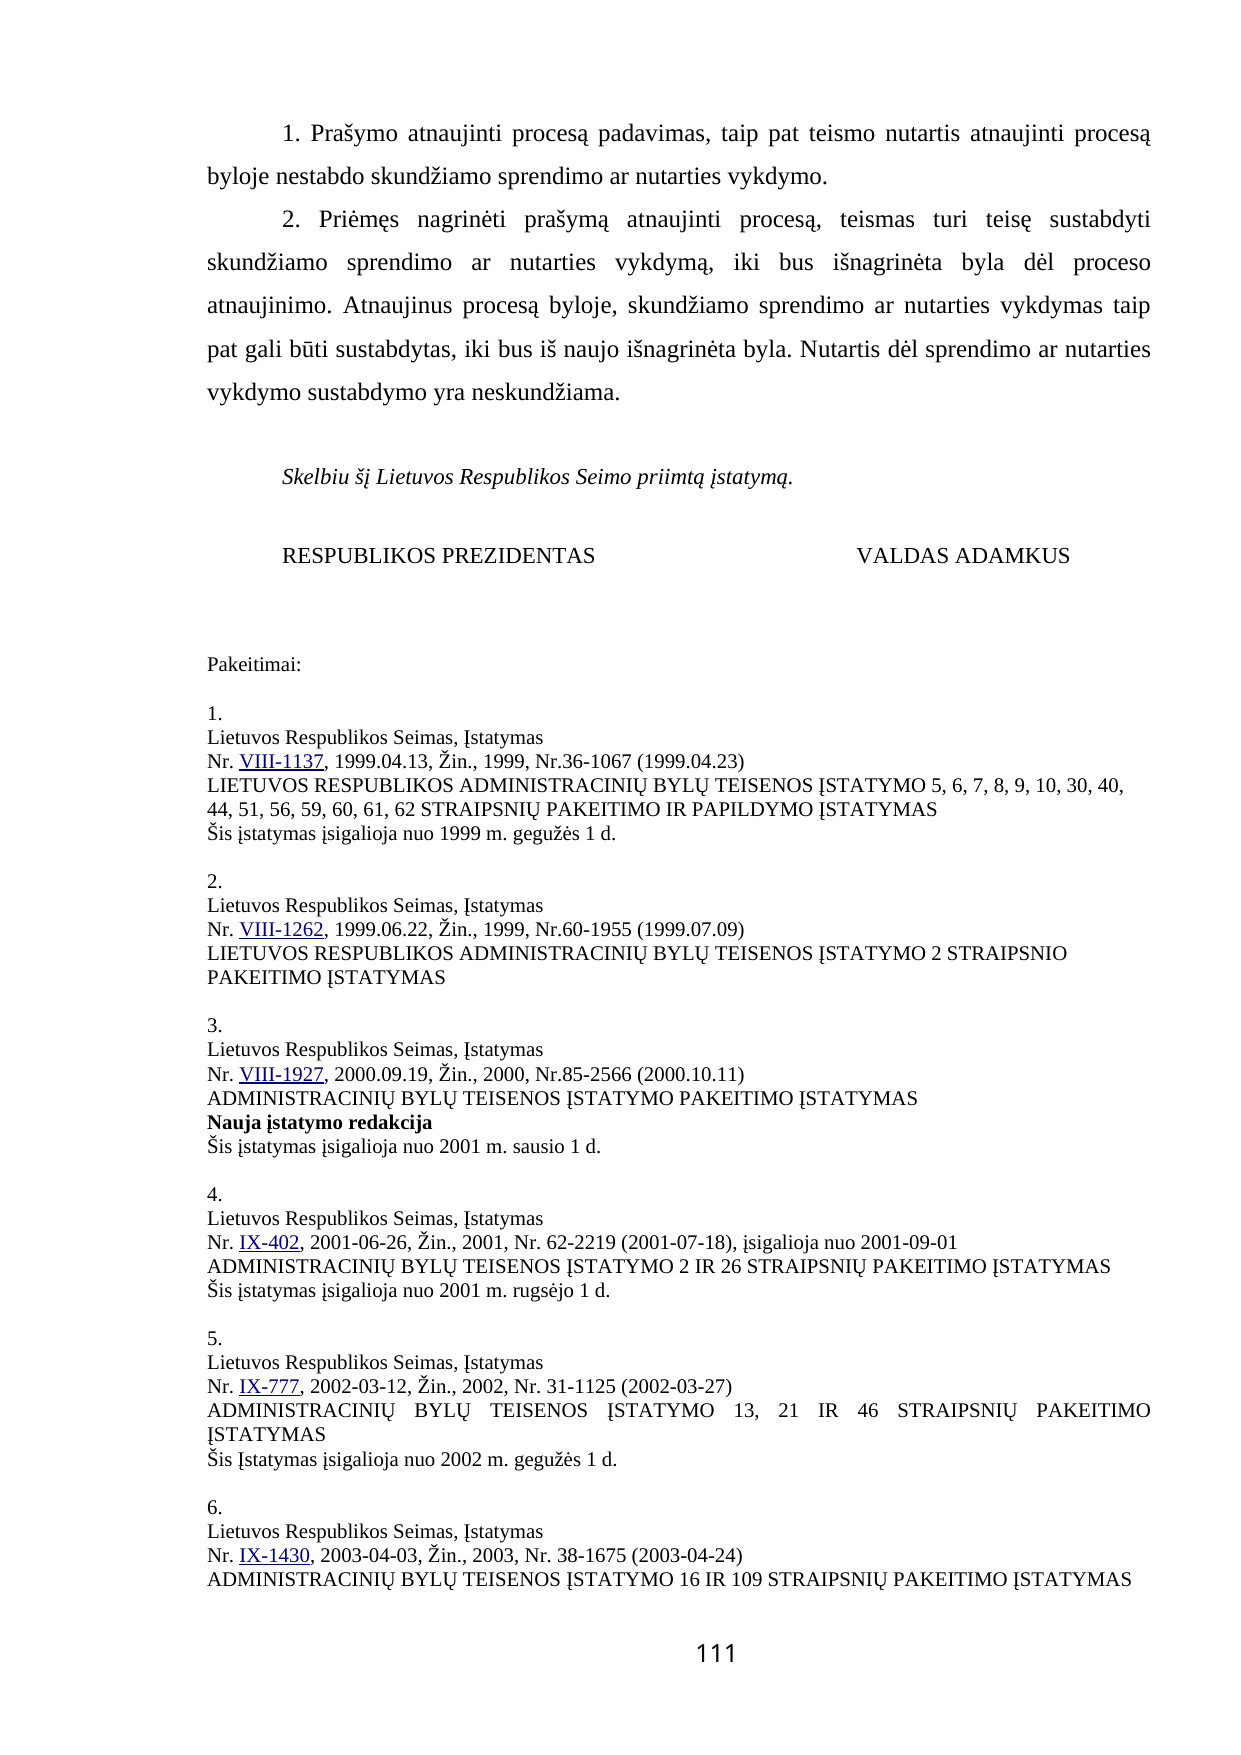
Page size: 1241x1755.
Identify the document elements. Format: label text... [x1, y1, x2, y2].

text Nauja įstatymo redakcija [207, 1109, 1152, 1134]
text Pakeitimai: [207, 652, 1152, 676]
text Nr. IX-777, 2002-03-12, Žin., 2002, Nr. 31-1125 (2002-03-27) [207, 1374, 1152, 1398]
text Nr. VIII-1262, 1999.06.22, Žin., 1999, Nr.60-1955 (1999.07.09) [207, 917, 1152, 941]
text 3. [207, 1013, 1152, 1037]
text Šis įstatymas įsigalioja nuo 2001 m. sausio 1 d. [207, 1134, 1152, 1158]
text ADMINISTRACINIŲ BYLŲ TEISENOS ĮSTATYMO 16 IR 109 STRAIPSNIŲ PAKEITIMO ĮSTATYMAS [207, 1567, 1152, 1591]
text ADMINISTRACINIŲ BYLŲ TEISENOS ĮSTATYMO 13, 21 IR 46 STRAIPSNIŲ PAKEITIMO ĮSTATYMAS [207, 1398, 1152, 1446]
text 2. Priėmęs nagrinėti prašymą atnaujinti procesą, teismas turi teisę sustabdyti skundžiamo sprendimo ar nutarties vykdymą, iki bus išnagrinėta byla dėl proceso atnaujinimo. Atnaujinus procesą byloje, skundžiamo sprendimo ar nutarties vykdymas taip pat gali būti sustabdytas, iki bus iš naujo išnagrinėta byla. Nutartis dėl sprendimo ar nutarties vykdymo sustabdymo yra neskundžiama. [207, 204, 1152, 406]
text Nr. IX-402, 2001-06-26, Žin., 2001, Nr. 62-2219 (2001-07-18), įsigalioja nuo 2001-09-01 [207, 1230, 1152, 1254]
text Nr. IX-1430, 2003-04-03, Žin., 2003, Nr. 38-1675 (2003-04-24) [207, 1543, 1152, 1567]
text Nr. VIII-1927, 2000.09.19, Žin., 2000, Nr.85-2566 (2000.10.11) [207, 1061, 1152, 1086]
text LIETUVOS RESPUBLIKOS ADMINISTRACINIŲ BYLŲ TEISENOS ĮSTATYMO 2 STRAIPSNIO PAKEITIMO ĮSTATYMAS [207, 941, 1152, 989]
text 1. Prašymo atnaujinti procesą padavimas, taip pat teismo nutartis atnaujinti procesą byloje nestabdo skundžiamo sprendimo ar nutarties vykdymo. [207, 118, 1152, 190]
text LIETUVOS RESPUBLIKOS ADMINISTRACINIŲ BYLŲ TEISENOS ĮSTATYMO 5, 6, 7, 8, 9, 10, 30, 40, 44, 51, 56, 59, 60, 61, 62 STRAIPSNIŲ PAKEITIMO IR PAPILDYMO ĮSTATYMAS [207, 773, 1152, 821]
text Šis Įstatymas įsigalioja nuo 2002 m. gegužės 1 d. [207, 1446, 1152, 1471]
text Lietuvos Respublikos Seimas, Įstatymas [207, 1206, 1152, 1230]
text ADMINISTRACINIŲ BYLŲ TEISENOS ĮSTATYMO PAKEITIMO ĮSTATYMAS [207, 1086, 1152, 1109]
text Šis įstatymas įsigalioja nuo 2001 m. rugsėjo 1 d. [207, 1278, 1152, 1302]
text 1. [207, 701, 1152, 724]
text Lietuvos Respublikos Seimas, Įstatymas [207, 1519, 1152, 1543]
text Lietuvos Respublikos Seimas, Įstatymas [207, 1350, 1152, 1374]
text ADMINISTRACINIŲ BYLŲ TEISENOS ĮSTATYMO 2 IR 26 STRAIPSNIŲ PAKEITIMO ĮSTATYMAS [207, 1254, 1152, 1278]
text Šis įstatymas įsigalioja nuo 1999 m. gegužės 1 d. [207, 821, 1152, 845]
text 2. [207, 869, 1152, 893]
text RESPUBLIKOS PREZIDENTAS VALDAS ADAMKUS [207, 542, 1152, 568]
text 5. [207, 1326, 1152, 1350]
text Lietuvos Respublikos Seimas, Įstatymas [207, 724, 1152, 749]
text 6. [207, 1494, 1152, 1519]
text Lietuvos Respublikos Seimas, Įstatymas [207, 1037, 1152, 1061]
text Skelbiu šį Lietuvos Respublikos Seimo priimtą įstatymą. [207, 463, 1152, 489]
text Lietuvos Respublikos Seimas, Įstatymas [207, 893, 1152, 917]
text 4. [207, 1182, 1152, 1206]
text Nr. VIII-1137, 1999.04.13, Žin., 1999, Nr.36-1067 (1999.04.23) [207, 749, 1152, 773]
